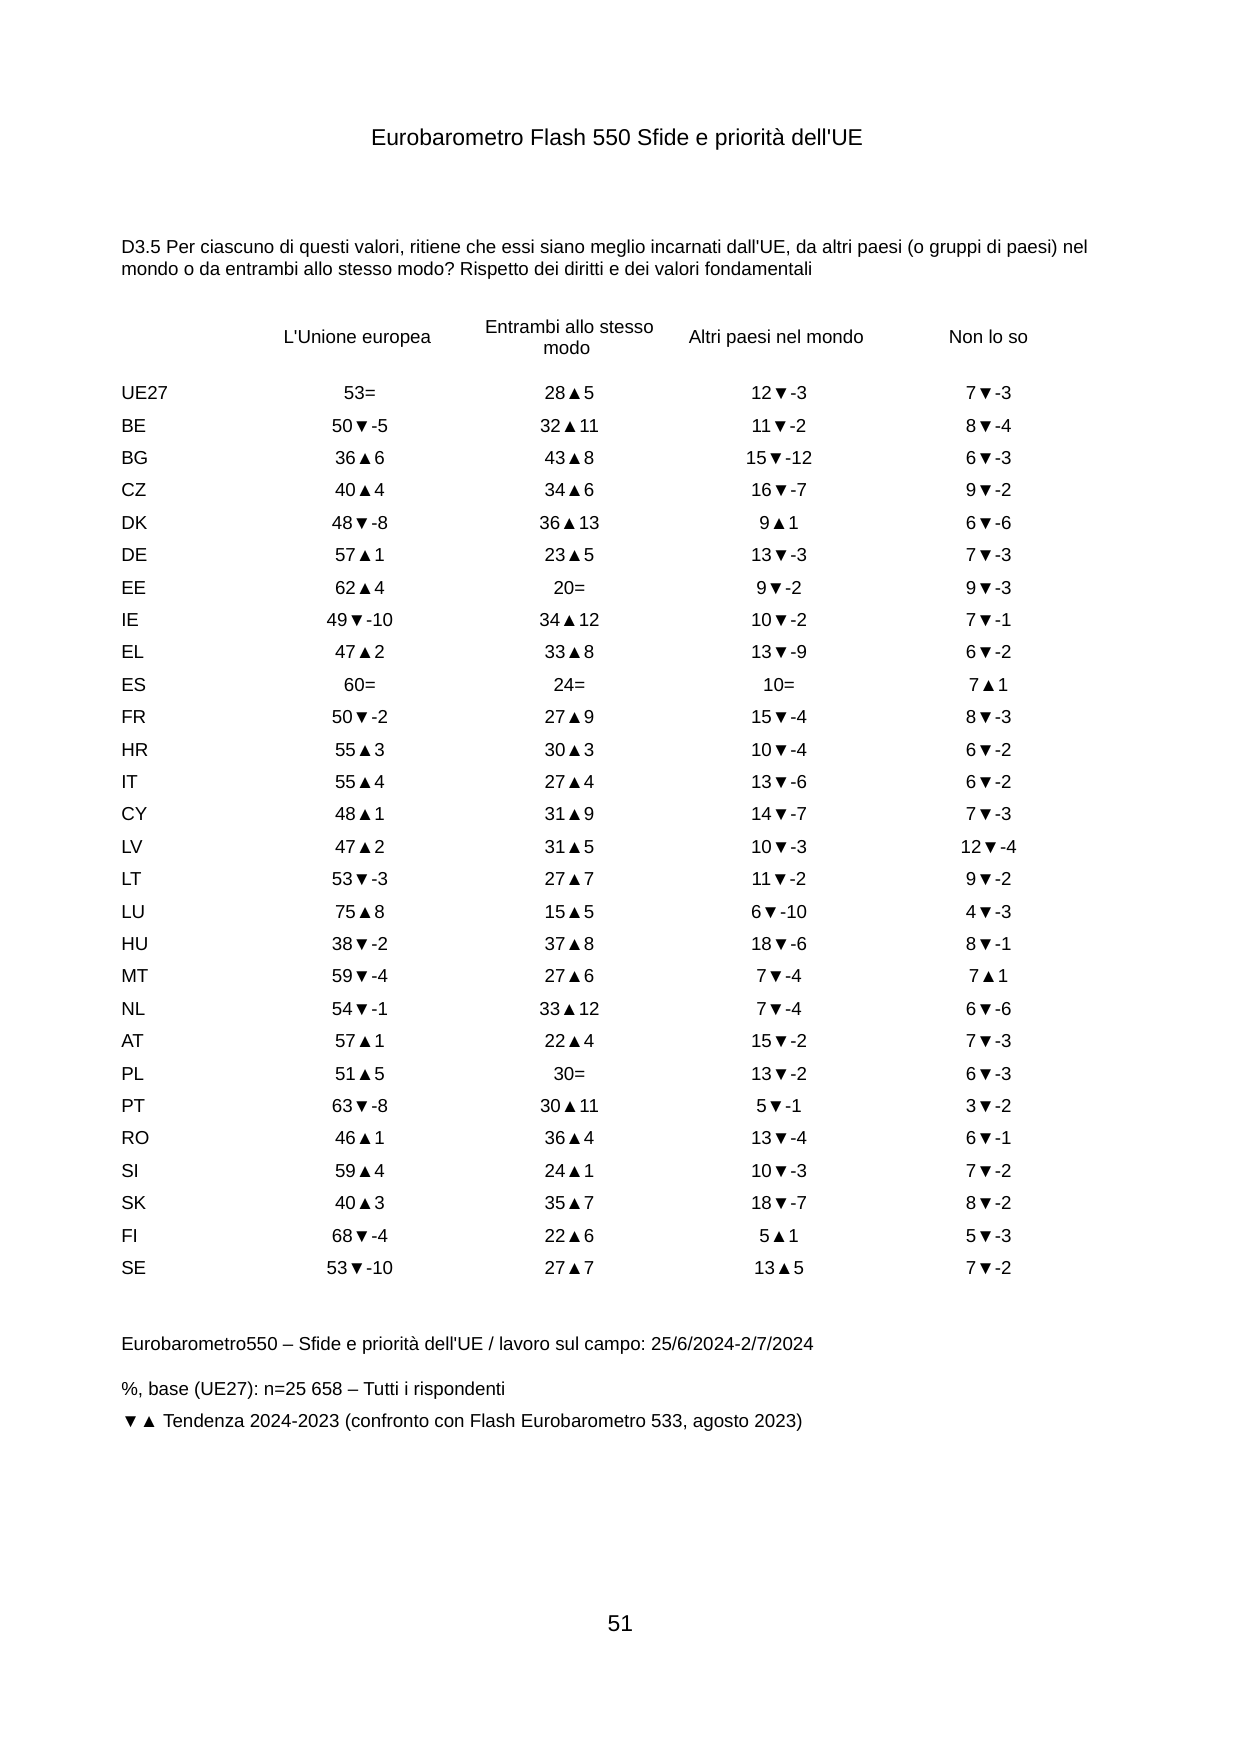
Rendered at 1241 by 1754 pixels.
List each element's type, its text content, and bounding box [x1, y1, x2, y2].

table_cell 8▼-4 [884, 409, 1093, 441]
table_header D3.5 Per ciascuno di questi valori, ritiene che essi siano meglio incarnati dall'UE, da altri paesi (o gruppi di paesi) nel mondo o da entrambi allo stesso modo? Rispetto dei diritti e dei valori fondamentali [118, 218, 1093, 297]
table_cell FI [118, 1219, 186, 1251]
table_cell 55▲3 [255, 733, 464, 765]
table_cell 46▲1 [255, 1122, 464, 1154]
table_cell 6▼-3 [884, 441, 1093, 474]
table_cell FR [118, 701, 186, 733]
table_cell 24▲1 [464, 1154, 674, 1187]
table_cell [118, 298, 186, 377]
table_cell 59▲4 [255, 1154, 464, 1187]
table_cell BE [118, 409, 186, 441]
table_cell [186, 1089, 255, 1122]
table_cell [186, 992, 255, 1024]
table_cell 8▼-3 [884, 701, 1093, 733]
table_cell [186, 960, 255, 992]
table_cell IE [118, 604, 186, 636]
table_cell SI [118, 1154, 186, 1187]
table_cell 59▼-4 [255, 960, 464, 992]
table_cell HU [118, 928, 186, 960]
table_cell 6▼-2 [884, 636, 1093, 668]
table_cell [464, 1284, 674, 1316]
table_cell 32▲11 [464, 409, 674, 441]
table_cell [186, 571, 255, 603]
table_cell 7▼-2 [884, 1251, 1093, 1284]
table_cell 27▲9 [464, 701, 674, 733]
table_cell 8▼-2 [884, 1187, 1093, 1219]
table_cell 9▼-2 [884, 863, 1093, 895]
table_cell 40▲3 [255, 1187, 464, 1219]
table_cell DK [118, 506, 186, 539]
table_cell IT [118, 765, 186, 798]
table_cell 5▼-3 [884, 1219, 1093, 1251]
table_cell 54▼-1 [255, 992, 464, 1024]
table_cell MT [118, 960, 186, 992]
table_cell 38▼-2 [255, 928, 464, 960]
table_cell ▼▲ Tendenza 2024-2023 (confronto con Flash Eurobarometro 533, agosto 2023) [118, 1404, 1093, 1437]
table_cell 7▲1 [884, 960, 1093, 992]
table_cell 28▲5 [464, 377, 674, 409]
table_cell [186, 298, 255, 377]
table_cell [186, 474, 255, 506]
table_cell [186, 733, 255, 765]
table_cell PL [118, 1057, 186, 1089]
table_cell 10= [674, 668, 883, 701]
table_cell [255, 1284, 464, 1316]
table_cell 35▲7 [464, 1187, 674, 1219]
table_cell 13▼-4 [674, 1122, 883, 1154]
table_cell CY [118, 798, 186, 830]
table_cell 27▲6 [464, 960, 674, 992]
table_cell NL [118, 992, 186, 1024]
table_cell 12▼-3 [674, 377, 883, 409]
table_cell 6▼-2 [884, 733, 1093, 765]
table_cell 63▼-8 [255, 1089, 464, 1122]
table_cell 7▼-3 [884, 798, 1093, 830]
table_cell [674, 1284, 883, 1316]
table_cell 11▼-2 [674, 409, 883, 441]
table_cell DE [118, 539, 186, 571]
table_cell Entrambi allo stesso modo [464, 298, 674, 377]
table_cell L'Unione europea [255, 298, 464, 377]
table_cell SK [118, 1187, 186, 1219]
table_cell 30▲3 [464, 733, 674, 765]
table_cell 48▲1 [255, 798, 464, 830]
table_cell 6▼-2 [884, 765, 1093, 798]
table_cell 13▼-6 [674, 765, 883, 798]
table_cell SE [118, 1251, 186, 1284]
table_cell AT [118, 1025, 186, 1057]
table_cell 24= [464, 668, 674, 701]
table_cell 53= [255, 377, 464, 409]
table_cell 6▼-6 [884, 992, 1093, 1024]
table_cell [186, 798, 255, 830]
table_cell 14▼-7 [674, 798, 883, 830]
table_cell Eurobarometro550 – Sfide e priorità dell'UE / lavoro sul campo: 25/6/2024-2/7/2024 [118, 1316, 1093, 1372]
table_cell 7▼-1 [884, 604, 1093, 636]
table_cell 30= [464, 1057, 674, 1089]
table_cell 49▼-10 [255, 604, 464, 636]
table_cell [118, 1284, 186, 1316]
table_cell [186, 1025, 255, 1057]
table_cell [186, 636, 255, 668]
table_cell 30▲11 [464, 1089, 674, 1122]
table_cell 55▲4 [255, 765, 464, 798]
table_cell %, base (UE27): n=25 658 – Tutti i rispondenti [118, 1372, 1093, 1404]
table_cell 27▲4 [464, 765, 674, 798]
table_cell [186, 1251, 255, 1284]
table_cell 11▼-2 [674, 863, 883, 895]
table_cell [186, 441, 255, 474]
table_cell 6▼-3 [884, 1057, 1093, 1089]
table_cell 22▲4 [464, 1025, 674, 1057]
table_cell 18▼-6 [674, 928, 883, 960]
table_cell 7▼-3 [884, 1025, 1093, 1057]
table_cell 7▼-3 [884, 539, 1093, 571]
table_cell 53▼-3 [255, 863, 464, 895]
table_cell Non lo so [884, 298, 1093, 377]
table_cell 62▲4 [255, 571, 464, 603]
table_cell 43▲8 [464, 441, 674, 474]
table_cell 20= [464, 571, 674, 603]
table_cell [186, 506, 255, 539]
table_cell 60= [255, 668, 464, 701]
table_cell 9▼-3 [884, 571, 1093, 603]
table_cell 27▲7 [464, 863, 674, 895]
table_cell 6▼-10 [674, 895, 883, 927]
table_cell 75▲8 [255, 895, 464, 927]
table_cell 13▼-2 [674, 1057, 883, 1089]
table_cell 50▼-5 [255, 409, 464, 441]
table_cell CZ [118, 474, 186, 506]
table_cell BG [118, 441, 186, 474]
table_cell 50▼-2 [255, 701, 464, 733]
table_cell 47▲2 [255, 830, 464, 863]
table_cell 3▼-2 [884, 1089, 1093, 1122]
table_cell 6▼-6 [884, 506, 1093, 539]
table_cell Altri paesi nel mondo [674, 298, 883, 377]
table_cell 34▲6 [464, 474, 674, 506]
table_cell [186, 830, 255, 863]
table_cell [186, 863, 255, 895]
table_cell RO [118, 1122, 186, 1154]
table_cell 33▲12 [464, 992, 674, 1024]
table_cell [186, 1154, 255, 1187]
table_cell 10▼-2 [674, 604, 883, 636]
table_cell 7▼-4 [674, 960, 883, 992]
table_cell LT [118, 863, 186, 895]
table_cell [186, 928, 255, 960]
table_cell 18▼-7 [674, 1187, 883, 1219]
table_cell [186, 1187, 255, 1219]
table_cell 15▼-4 [674, 701, 883, 733]
table_cell [186, 409, 255, 441]
table_cell 7▼-4 [674, 992, 883, 1024]
table_cell LV [118, 830, 186, 863]
table_cell [186, 701, 255, 733]
table_cell 53▼-10 [255, 1251, 464, 1284]
table_cell 40▲4 [255, 474, 464, 506]
table_cell 6▼-1 [884, 1122, 1093, 1154]
table_cell 10▼-3 [674, 1154, 883, 1187]
table_cell 51▲5 [255, 1057, 464, 1089]
table_cell EE [118, 571, 186, 603]
table_cell UE27 [118, 377, 186, 409]
table_cell 31▲9 [464, 798, 674, 830]
table_cell 7▼-2 [884, 1154, 1093, 1187]
table_cell 36▲13 [464, 506, 674, 539]
table_cell [186, 1122, 255, 1154]
table_cell 13▼-9 [674, 636, 883, 668]
table_cell 15▲5 [464, 895, 674, 927]
table_cell [186, 1057, 255, 1089]
table_cell 10▼-3 [674, 830, 883, 863]
table_cell LU [118, 895, 186, 927]
table_cell [186, 539, 255, 571]
table_cell 13▲5 [674, 1251, 883, 1284]
table_cell 5▼-1 [674, 1089, 883, 1122]
table_cell 9▼-2 [674, 571, 883, 603]
table_cell 47▲2 [255, 636, 464, 668]
table_cell 23▲5 [464, 539, 674, 571]
table_cell 36▲4 [464, 1122, 674, 1154]
table_cell [186, 377, 255, 409]
table_cell 68▼-4 [255, 1219, 464, 1251]
table_cell 31▲5 [464, 830, 674, 863]
table_cell [186, 895, 255, 927]
table_cell 16▼-7 [674, 474, 883, 506]
table_cell 37▲8 [464, 928, 674, 960]
table_cell [884, 1284, 1093, 1316]
table_cell 9▼-2 [884, 474, 1093, 506]
table_cell [186, 1284, 255, 1316]
table_cell 36▲6 [255, 441, 464, 474]
table_cell EL [118, 636, 186, 668]
table_cell 9▲1 [674, 506, 883, 539]
table_cell 33▲8 [464, 636, 674, 668]
table_cell 15▼-2 [674, 1025, 883, 1057]
table_cell [186, 604, 255, 636]
table_cell 57▲1 [255, 539, 464, 571]
table_cell 7▼-3 [884, 377, 1093, 409]
table_cell [186, 668, 255, 701]
table_cell 7▲1 [884, 668, 1093, 701]
table_cell 57▲1 [255, 1025, 464, 1057]
table_cell HR [118, 733, 186, 765]
table_cell 27▲7 [464, 1251, 674, 1284]
table_cell PT [118, 1089, 186, 1122]
table_cell 13▼-3 [674, 539, 883, 571]
table_cell 12▼-4 [884, 830, 1093, 863]
table_cell [186, 765, 255, 798]
table_cell 4▼-3 [884, 895, 1093, 927]
table_cell 10▼-4 [674, 733, 883, 765]
table_cell [186, 1219, 255, 1251]
table_cell ES [118, 668, 186, 701]
table_cell 8▼-1 [884, 928, 1093, 960]
table_cell 15▼-12 [674, 441, 883, 474]
table_cell 34▲12 [464, 604, 674, 636]
table_cell 48▼-8 [255, 506, 464, 539]
table_cell 5▲1 [674, 1219, 883, 1251]
table_cell 22▲6 [464, 1219, 674, 1251]
